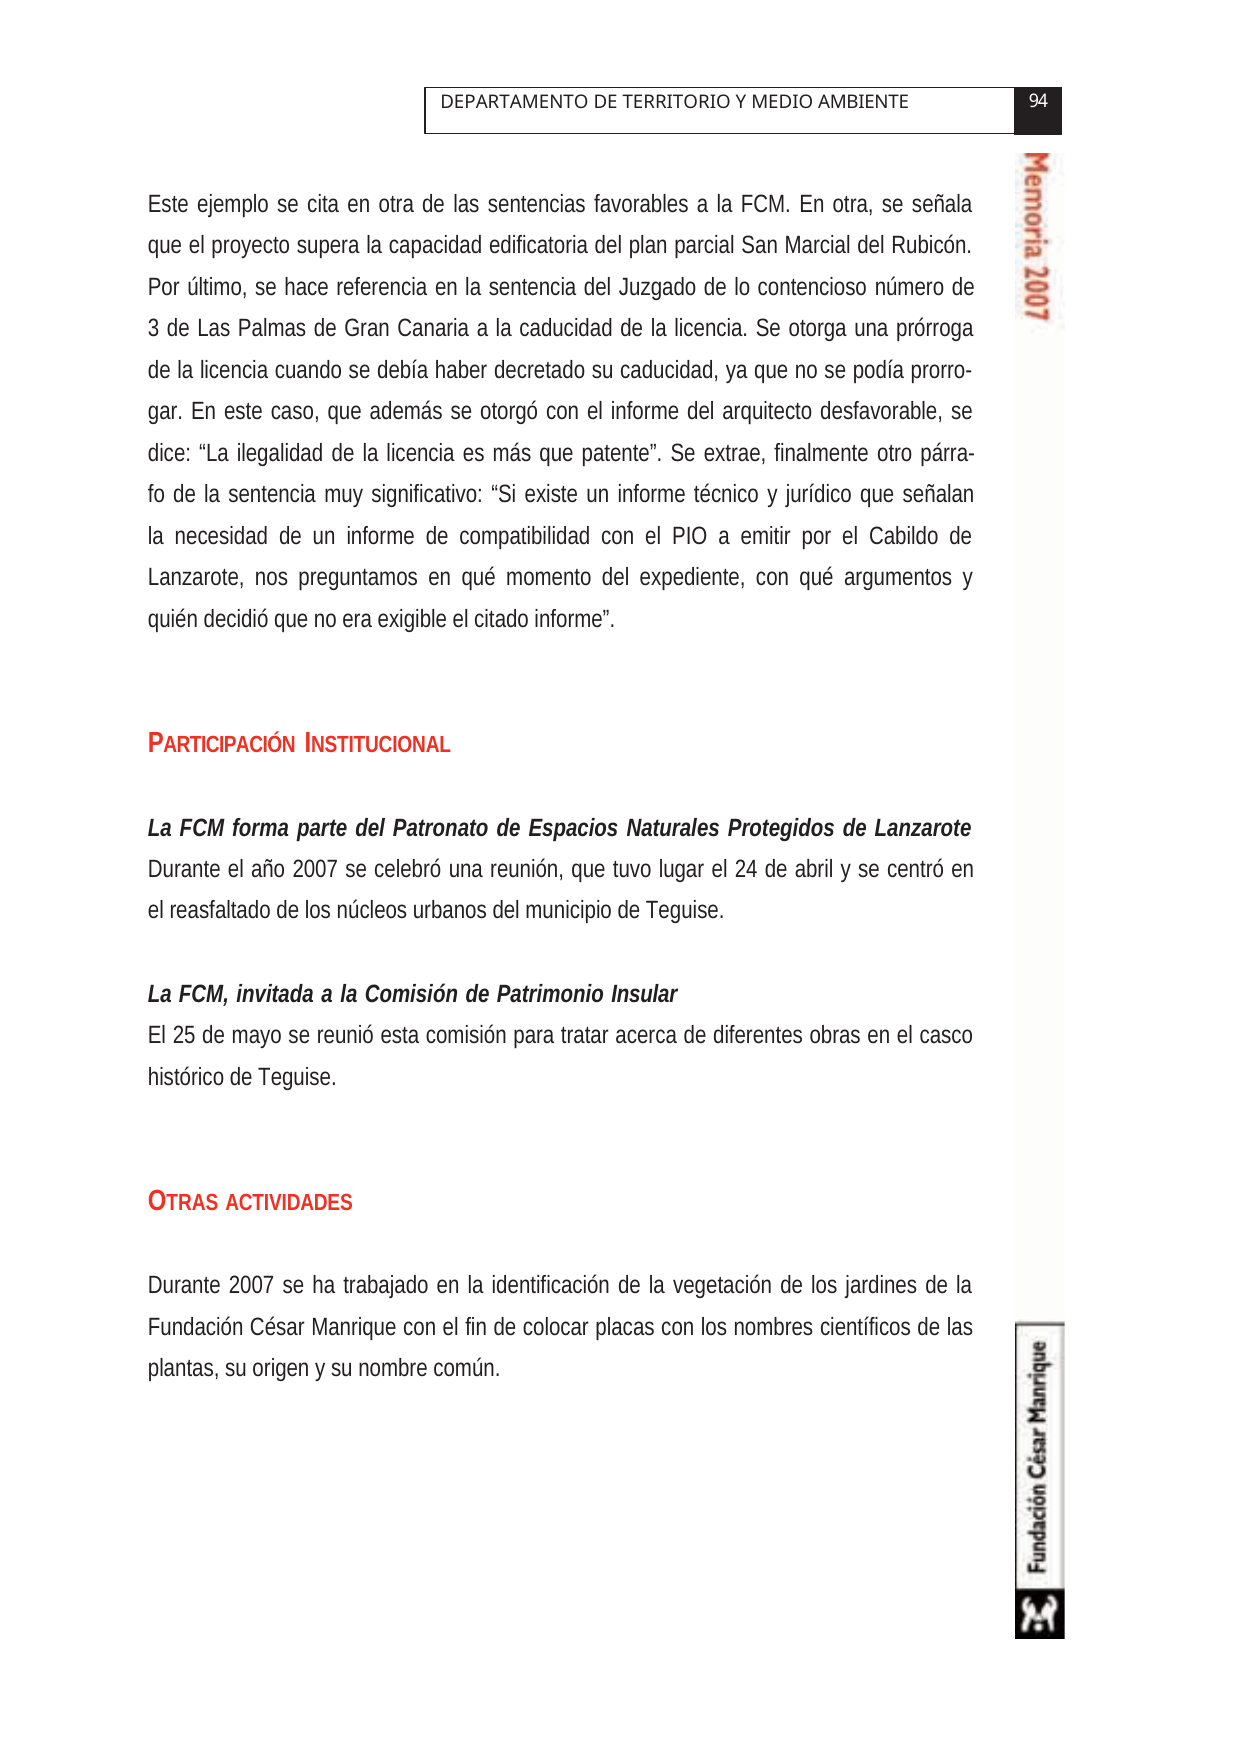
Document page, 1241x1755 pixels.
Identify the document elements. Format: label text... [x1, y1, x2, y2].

text Durante 2007 se ha trabajado en la identificación de la vegetación de los jardines de la Fundación César Manrique con el fin de colocar placas con los nombres científicos de las plantas, su origen y su nombre común. [148, 1270, 975, 1382]
subtitle Otras actividades [148, 1183, 1015, 1216]
subtitle [1065, 725, 1167, 759]
subtitle La FCM, invitada a la Comisión de Patrimonio Insular [148, 979, 1015, 1007]
text Este ejemplo se cita en otra de las sentencias favorables a la FCM. En otra, se señala que el proyecto supera la capacidad edificatoria del plan parcial San Marcial del Rubicón. Por último, se hace referencia en la sentencia del Juzgado de lo contencioso número de 3 de Las Palmas de Gran Canaria a la caducidad de la licencia. Se otorga una prórroga de la licencia cuando se debía haber decretado su caducidad, ya que no se podía prorro-gar. En este caso, que además se otorgó con el informe del arquitecto desfavorable, se dice: “La ilegalidad de la licencia es más que patente”. Se extrae, finalmente otro párra-fo de la sentencia muy significativo: “Si existe un informe técnico y jurídico que señalan la necesidad de un informe de compatibilidad con el PIO a emitir por el Cabildo de Lanzarote, nos preguntamos en qué momento del expediente, con qué argumentos y quién decidió que no era exigible el citado informe”. [148, 189, 975, 632]
subtitle [1065, 979, 1167, 1007]
text El 25 de mayo se reunió esta comisión para tratar acerca de diferentes obras en el casco histórico de Teguise. [148, 1020, 975, 1090]
text La FCM forma parte del Patronato de Espacios Naturales Protegidos de Lanzarote Durante el año 2007 se celebró una reunión, que tuvo lugar el 24 de abril y se centró en el reasfaltado de los núcleos urbanos del municipio de Teguise. [148, 812, 975, 924]
subtitle Participación Institucional [148, 725, 1015, 759]
subtitle [1065, 1183, 1167, 1216]
